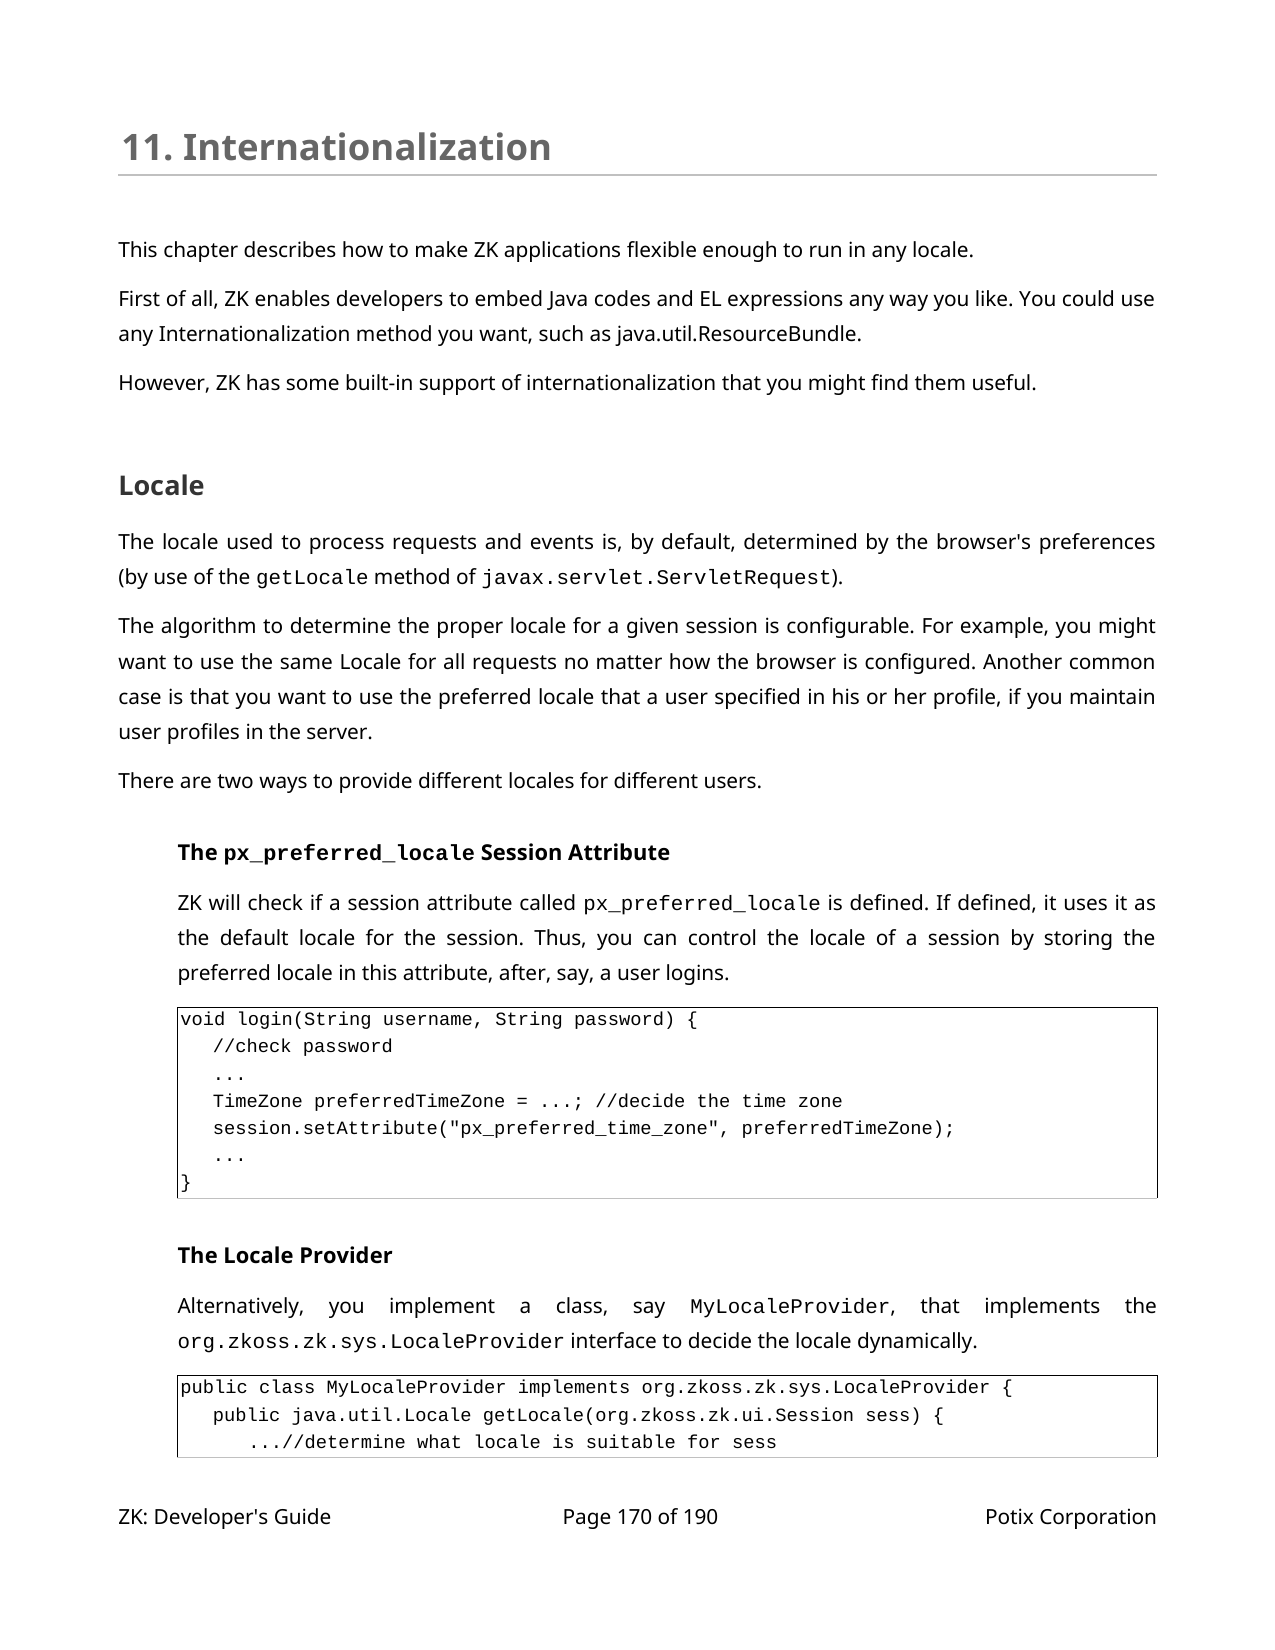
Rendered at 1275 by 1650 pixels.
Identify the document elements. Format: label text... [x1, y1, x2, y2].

subtitle The Locale Provider [177, 1240, 1157, 1270]
text There are two ways to provide different locales for different users. [118, 766, 1157, 794]
text public java.util.Locale getLocale(org.zkoss.zk.ui.Session sess) { [178, 1403, 1157, 1427]
text //check password [178, 1034, 1157, 1059]
text void login(String username, String password) { [178, 1008, 1157, 1031]
subtitle Locale [118, 467, 1157, 504]
text This chapter describes how to make ZK applications flexible enough to run in any locale. [118, 235, 1157, 263]
text } [178, 1170, 1157, 1198]
text ... [178, 1143, 1157, 1167]
text Alternatively, you implement a class, say MyLocaleProvider, that implements the org.zkoss.zk.sys.LocaleProvider interface to decide the locale dynamically. [177, 1291, 1157, 1355]
text public class MyLocaleProvider implements org.zkoss.zk.sys.LocaleProvider { [178, 1376, 1157, 1400]
text First of all, ZK enables developers to embed Java codes and EL expressions any way you like. You could use any Internationalization method you want, such as java.util.ResourceBundle. [118, 284, 1157, 347]
text However, ZK has some built-in support of internationalization that you might find them useful. [118, 368, 1157, 396]
text session.setAttribute("px_preferred_time_zone", preferredTimeZone); [178, 1116, 1157, 1140]
text The algorithm to determine the proper locale for a given session is configurable. For example, you might want to use the same Locale for all requests no matter how the browser is configured. Another common case is that you want to use the preferred locale that a user specified in his or her profile, if you maintain user profiles in the server. [118, 612, 1157, 746]
text ... [178, 1062, 1157, 1086]
subtitle The px_preferred_locale Session Attribute [177, 837, 1157, 867]
text TimeZone preferredTimeZone = ...; //decide the time zone [178, 1089, 1157, 1113]
text ZK will check if a session attribute called px_preferred_locale is defined. If defined, it uses it as the default locale for the session. Thus, you can control the locale of a session by storing the preferred locale in this attribute, after, say, a user logins. [177, 888, 1157, 987]
text ...//determine what locale is suitable for sess [178, 1430, 1157, 1457]
text The locale used to process requests and events is, by default, determined by the browser's preferences (by use of the getLocale method of javax.servlet.ServletRequest). [118, 527, 1157, 591]
subtitle 11. Internationalization [118, 118, 1157, 174]
